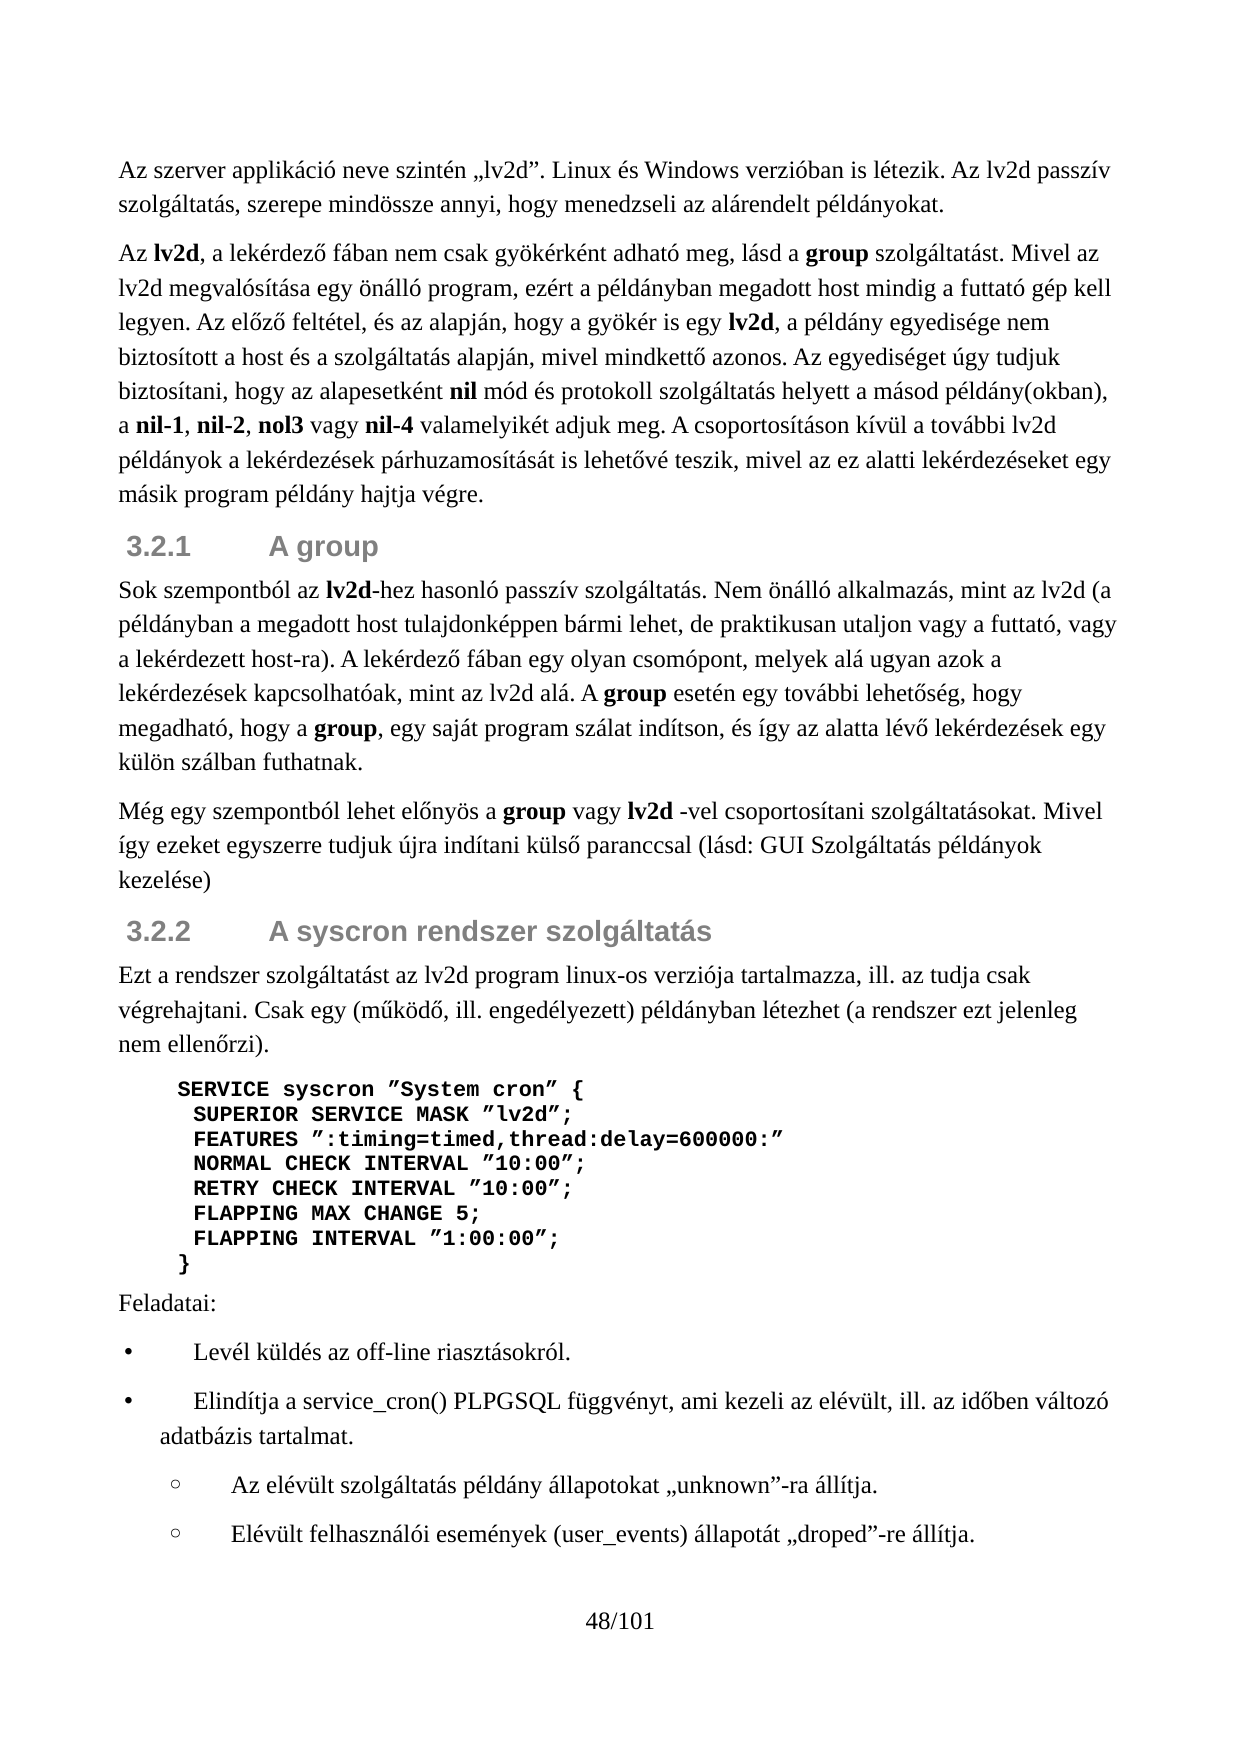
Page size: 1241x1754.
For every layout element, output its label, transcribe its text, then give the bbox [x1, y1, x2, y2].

list Elévült felhasználói események (user_events) állapotát „droped”-re állítja. [165, 1519, 1122, 1548]
text Ezt a rendszer szolgáltatást az lv2d program linux-os verziója tartalmazza, ill. az tudja csak végrehajtani. Csak egy (működő, ill. engedélyezett) példányban létezhet (a rendszer ezt jelenleg nem ellenőrzi). [118, 960, 1122, 1058]
text SERVICE syscron ”System cron” { SUPERIOR SERVICE MASK ”lv2d”; FEATURES ”:timing=timed,thread:delay=600000:” NORMAL CHECK INTERVAL ”10:00”; RETRY CHECK INTERVAL ”10:00”; FLAPPING MAX CHANGE 5; FLAPPING INTERVAL ”1:00:00”; } [177, 1078, 1122, 1277]
subtitle A syscron rendszer szolgáltatás [118, 914, 1122, 948]
text Feladatai: [118, 1288, 1122, 1317]
text Az lv2d, a lekérdező fában nem csak gyökérként adható meg, lásd a group szolgáltatást. Mivel az lv2d megvalósítása egy önálló program, ezért a példányban megadott host mindig a futtató gép kell legyen. Az előző feltétel, és az alapján, hogy a gyökér is egy lv2d, a példány egyedisége nem biztosított a host és a szolgáltatás alapján, mivel mindkettő azonos. Az egyediséget úgy tudjuk biztosítani, hogy az alapesetként nil mód és protokoll szolgáltatás helyett a másod példány(okban), a nil-1, nil-2, nol3 vagy nil-4 valamelyikét adjuk meg. A csoportosításon kívül a további lv2d példányok a lekérdezések párhuzamosítását is lehetővé teszik, mivel az ez alatti lekérdezéseket egy másik program példány hajtja végre. [118, 238, 1122, 508]
text Még egy szempontból lehet előnyös a group vagy lv2d -vel csoportosítani szolgáltatásokat. Mivel így ezeket egyszerre tudjuk újra indítani külső paranccsal (lásd: GUI Szolgáltatás példányok kezelése) [118, 796, 1122, 894]
list Elindítja a service_cron() PLPGSQL függvényt, ami kezeli az elévült, ill. az időben változó adatbázis tartalmat. [124, 1386, 1122, 1450]
list Levél küldés az off-line riasztásokról. [124, 1337, 1122, 1366]
text Az szerver applikáció neve szintén „lv2d”. Linux és Windows verzióban is létezik. Az lv2d passzív szolgáltatás, szerepe mindössze annyi, hogy menedzseli az alárendelt példányokat. [118, 155, 1122, 218]
list Az elévült szolgáltatás példány állapotokat „unknown”-ra állítja. [165, 1470, 1122, 1499]
text Sok szempontból az lv2d-hez hasonló passzív szolgáltatás. Nem önálló alkalmazás, mint az lv2d (a példányban a megadott host tulajdonképpen bármi lehet, de praktikusan utaljon vagy a futtató, vagy a lekérdezett host-ra). A lekérdező fában egy olyan csomópont, melyek alá ugyan azok a lekérdezések kapcsolhatóak, mint az lv2d alá. A group esetén egy további lehetőség, hogy megadható, hogy a group, egy saját program szálat indítson, és így az alatta lévő lekérdezések egy külön szálban futhatnak. [118, 575, 1122, 776]
subtitle A group [118, 529, 1122, 562]
